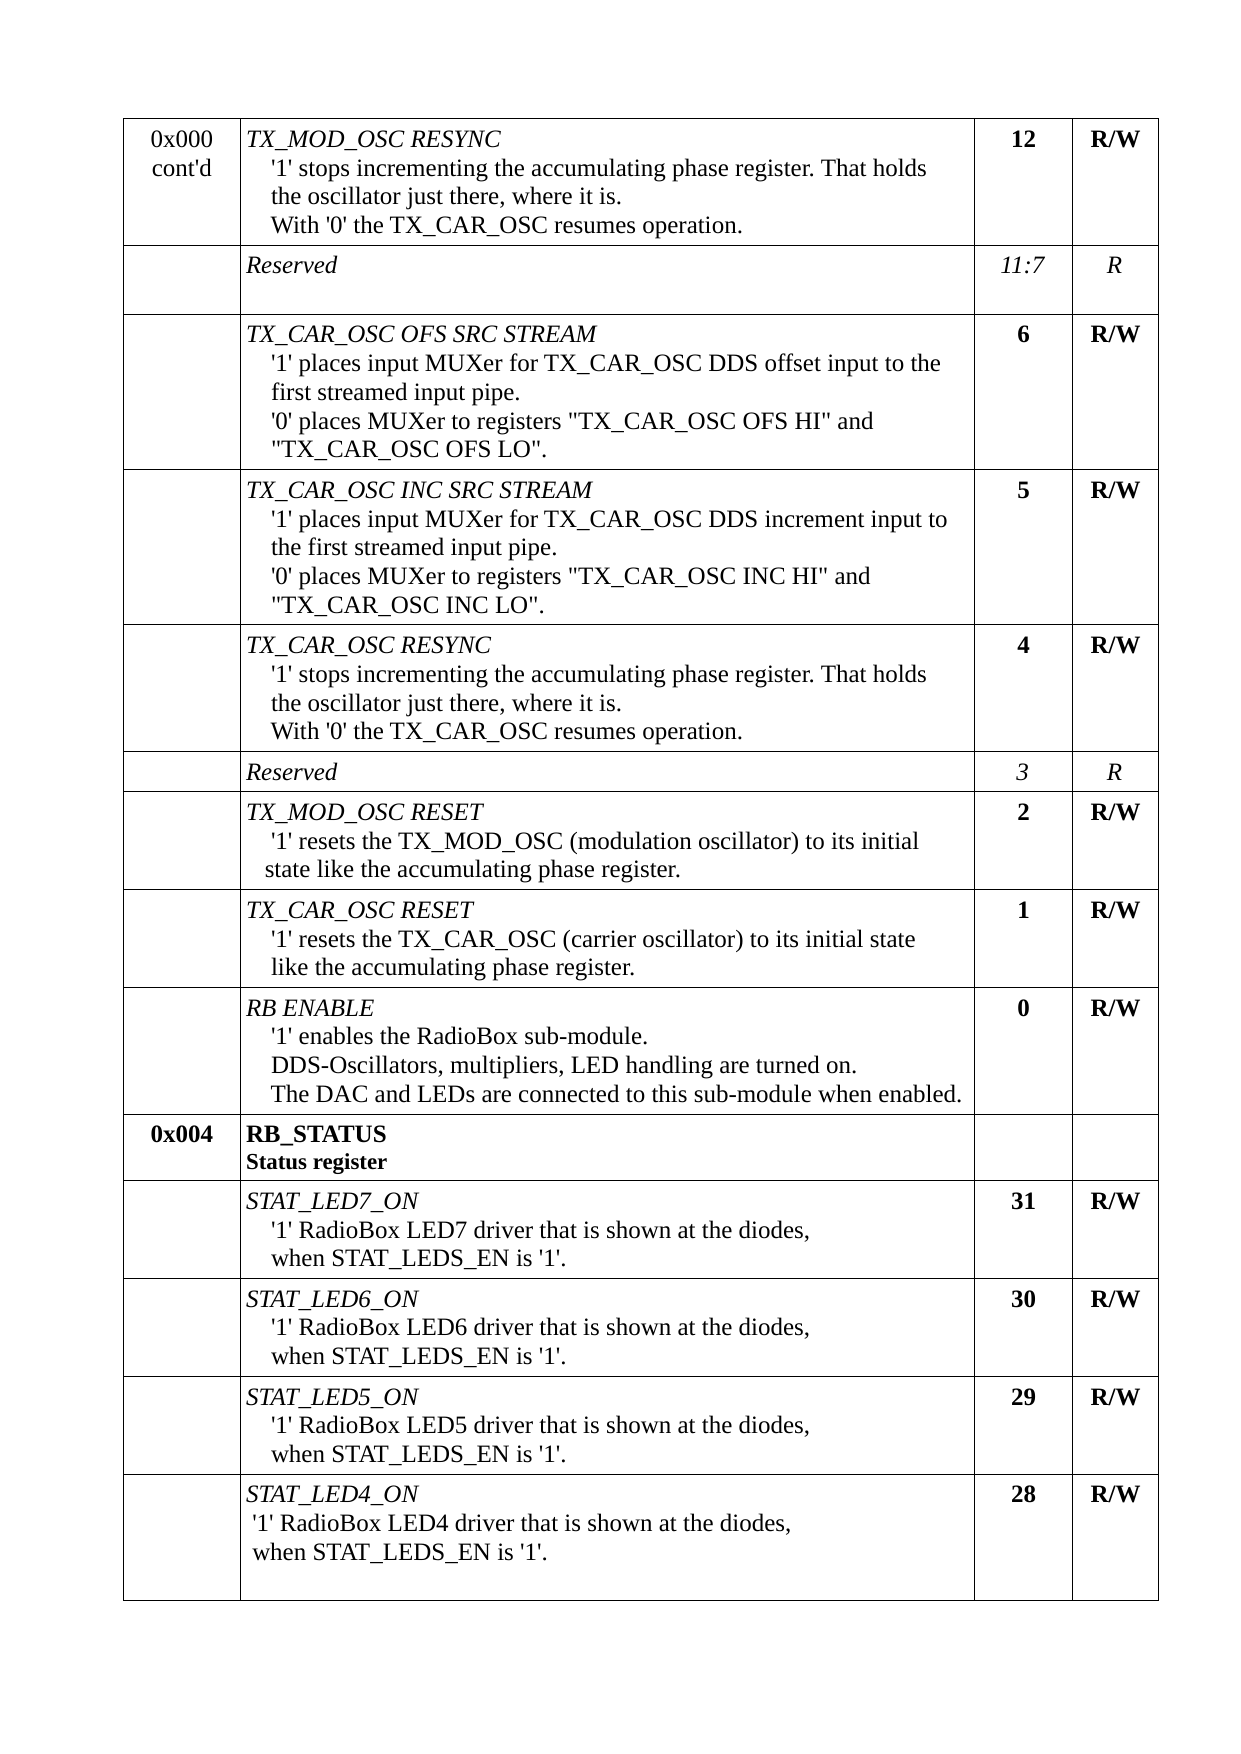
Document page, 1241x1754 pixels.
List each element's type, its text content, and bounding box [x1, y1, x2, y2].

table_cell 5 [975, 470, 1072, 624]
table_cell [975, 1115, 1072, 1180]
table_cell [124, 752, 240, 791]
table_cell 2 [975, 792, 1072, 889]
table_cell TX_CAR_OSC RESET '1' resets the TX_CAR_OSC (carrier oscillator) to its initial state like the accumulating phase register. [241, 890, 974, 987]
table_cell Reserved [241, 246, 974, 314]
table_cell TX_MOD_OSC RESET '1' resets the TX_MOD_OSC (modulation oscillator) to its initial state like the accumulating phase register. [241, 792, 974, 889]
table_cell 29 [975, 1377, 1072, 1473]
table_cell R/W [1073, 625, 1158, 751]
table_cell R/W [1073, 119, 1158, 245]
table_cell 1 [975, 890, 1072, 987]
table_cell 11:7 [975, 246, 1072, 314]
table_cell STAT_LED7_ON '1' RadioBox LED7 driver that is shown at the diodes, when STAT_LEDS_EN is '1'. [241, 1181, 974, 1278]
table_cell R/W [1073, 988, 1158, 1113]
table_cell 31 [975, 1181, 1072, 1278]
table_cell R/W [1073, 1279, 1158, 1376]
table_cell [124, 890, 240, 987]
table_cell R/W [1073, 1475, 1158, 1600]
table_cell TX_CAR_OSC OFS SRC STREAM '1' places input MUXer for TX_CAR_OSC DDS offset input to the first streamed input pipe. '0' places MUXer to registers "TX_CAR_OSC OFS HI" and "TX_CAR_OSC OFS LO". [241, 315, 974, 469]
table_cell R/W [1073, 470, 1158, 624]
table_cell 0 [975, 988, 1072, 1113]
table_cell STAT_LED5_ON '1' RadioBox LED5 driver that is shown at the diodes, when STAT_LEDS_EN is '1'. [241, 1377, 974, 1473]
table_cell 0x000 cont'd [124, 119, 240, 245]
table_cell 12 [975, 119, 1072, 245]
table_cell [124, 1181, 240, 1278]
table_cell R/W [1073, 315, 1158, 469]
table_cell RB ENABLE '1' enables the RadioBox sub-module. DDS-Oscillators, multipliers, LED handling are turned on. The DAC and LEDs are connected to this sub-module when enabled. [241, 988, 974, 1113]
table_cell TX_CAR_OSC INC SRC STREAM '1' places input MUXer for TX_CAR_OSC DDS increment input to the first streamed input pipe. '0' places MUXer to registers "TX_CAR_OSC INC HI" and "TX_CAR_OSC INC LO". [241, 470, 974, 624]
table_cell R/W [1073, 792, 1158, 889]
table_cell R/W [1073, 890, 1158, 987]
table_cell STAT_LED6_ON '1' RadioBox LED6 driver that is shown at the diodes, when STAT_LEDS_EN is '1'. [241, 1279, 974, 1376]
table_cell [124, 792, 240, 889]
table_cell Reserved [241, 752, 974, 791]
table_cell R [1073, 752, 1158, 791]
table_cell [124, 988, 240, 1113]
table_cell 3 [975, 752, 1072, 791]
table_cell [124, 1377, 240, 1473]
table_cell [124, 246, 240, 314]
table_cell [124, 315, 240, 469]
table_cell [124, 625, 240, 751]
table_cell 0x004 [124, 1115, 240, 1180]
table_cell TX_MOD_OSC RESYNC '1' stops incrementing the accumulating phase register. That holds the oscillator just there, where it is. With '0' the TX_CAR_OSC resumes operation. [241, 119, 974, 245]
table_cell TX_CAR_OSC RESYNC '1' stops incrementing the accumulating phase register. That holds the oscillator just there, where it is. With '0' the TX_CAR_OSC resumes operation. [241, 625, 974, 751]
table_cell R/W [1073, 1377, 1158, 1473]
table_cell RB_STATUS Status register [241, 1115, 974, 1180]
table_cell R/W [1073, 1181, 1158, 1278]
table_cell [124, 470, 240, 624]
table_cell 28 [975, 1475, 1072, 1600]
table_cell [124, 1279, 240, 1376]
table_cell STAT_LED4_ON '1' RadioBox LED4 driver that is shown at the diodes, when STAT_LEDS_EN is '1'. [241, 1475, 974, 1600]
table_cell 30 [975, 1279, 1072, 1376]
table_cell [124, 1475, 240, 1600]
table_cell 6 [975, 315, 1072, 469]
table_cell [1073, 1115, 1158, 1180]
table_cell 4 [975, 625, 1072, 751]
table_cell R [1073, 246, 1158, 314]
